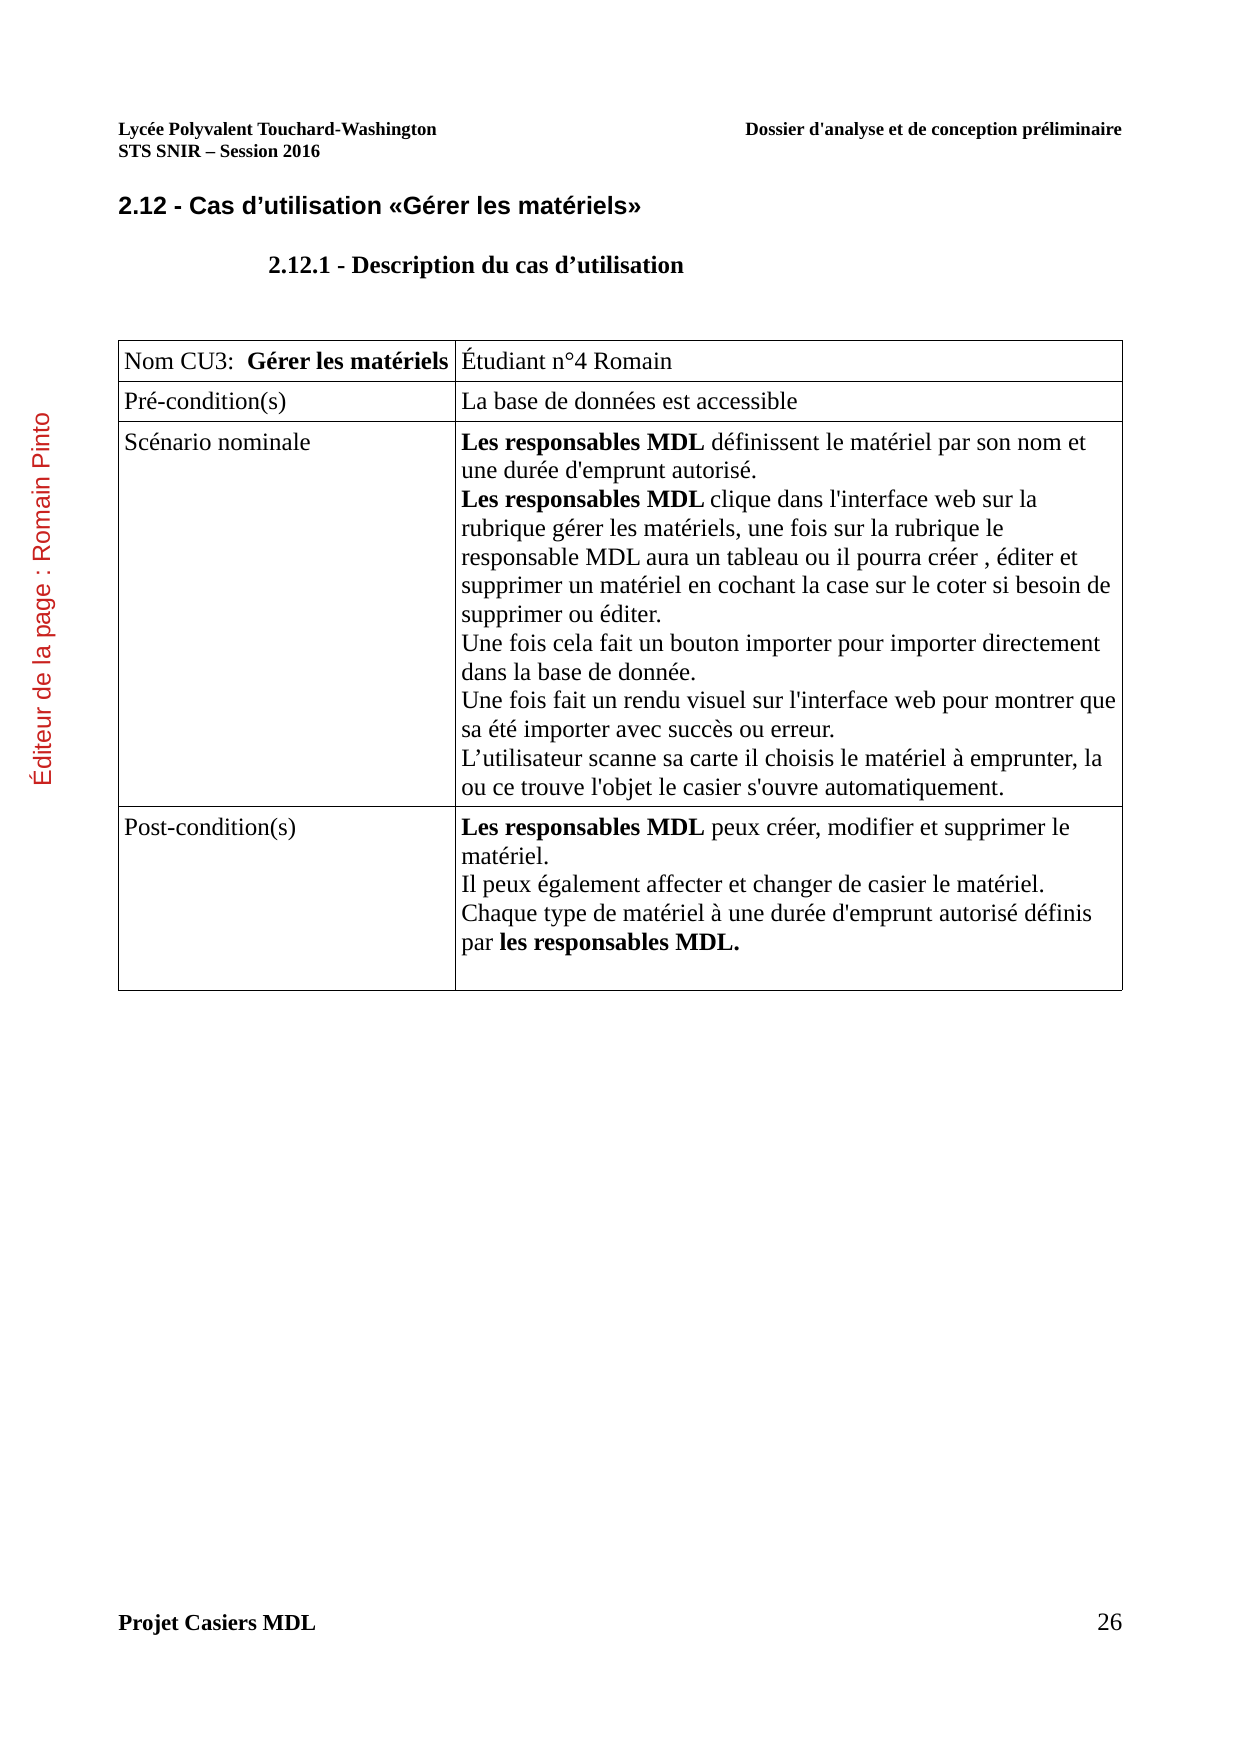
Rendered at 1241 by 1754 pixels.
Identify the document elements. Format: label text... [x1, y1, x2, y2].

table_cell Les responsables MDL définissent le matériel par son nom et une durée d'emprunt autorisé. Les responsables MDL clique dans l'interface web sur la rubrique gérer les matériels, une fois sur la rubrique le responsable MDL aura un tableau ou il pourra créer , éditer et supprimer un matériel en cochant la case sur le coter si besoin de supprimer ou éditer. Une fois cela fait un bouton importer pour importer directement dans la base de donnée. Une fois fait un rendu visuel sur l'interface web pour montrer que sa été importer avec succès ou erreur. L’utilisateur scanne sa carte il choisis le matériel à emprunter, la ou ce trouve l'objet le casier s'ouvre automatiquement. [456, 422, 1122, 806]
table_cell La base de données est accessible [456, 382, 1122, 421]
table_cell Post-condition(s) [119, 807, 455, 990]
subtitle 2.12.1 - Description du cas d’utilisation [118, 247, 1122, 280]
table_header Étudiant n°4 Romain [456, 341, 1122, 381]
table_cell Les responsables MDL peux créer, modifier et supprimer le matériel. Il peux également affecter et changer de casier le matériel. Chaque type de matériel à une durée d'emprunt autorisé définis par les responsables MDL. [456, 807, 1122, 990]
table_cell Pré-condition(s) [119, 382, 455, 421]
table_cell Scénario nominale [119, 422, 455, 806]
table_header Nom CU3: Gérer les matériels [119, 341, 455, 381]
subtitle 2.12 - Cas d’utilisation «Gérer les matériels» [118, 191, 1122, 219]
